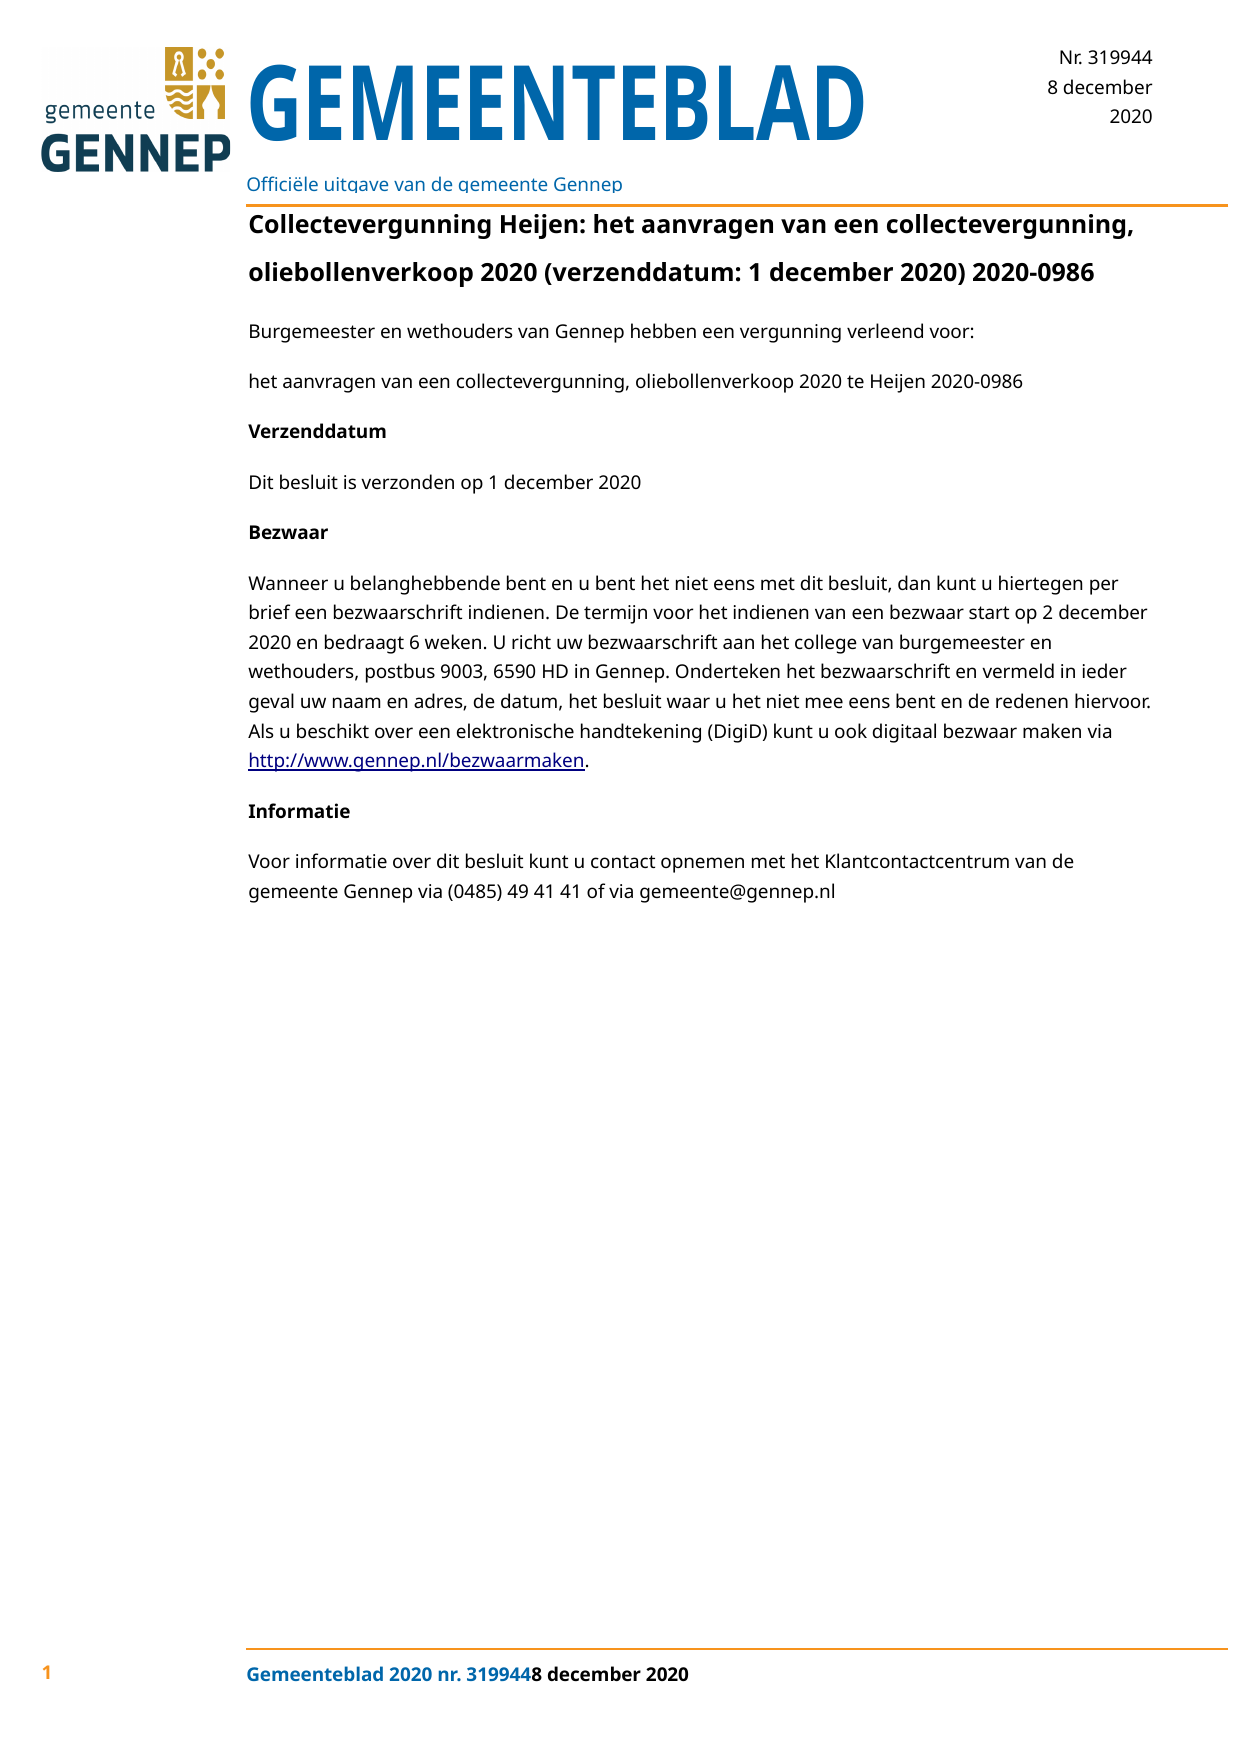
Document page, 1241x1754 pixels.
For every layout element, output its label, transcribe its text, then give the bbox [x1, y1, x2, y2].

text Wanneer u belanghebbende bent en u bent het niet eens met dit besluit, dan kunt u hiertegen per brief een bezwaarschrift indienen. De termijn voor het indienen van een bezwaar start op 2 december 2020 en bedraagt 6 weken. U richt uw bezwaarschrift aan het college van burgemeester en wethouders, postbus 9003, 6590 HD in Gennep. Onderteken het bezwaarschrift en vermeld in ieder geval uw naam en adres, de datum, het besluit waar u het niet mee eens bent en de redenen hiervoor. Als u beschikt over een elektronische handtekening (DigiD) kunt u ook digitaal bezwaar maken via http://www.gennep.nl/bezwaarmaken. [248, 570, 1152, 773]
text het aanvragen van een collectevergunning, oliebollenverkoop 2020 te Heijen 2020-0986 [248, 368, 1152, 394]
picture [41, 47, 231, 172]
text Voor informatie over dit besluit kunt u contact opnemen met het Klantcontactcentrum van de gemeente Gennep via (0485) 49 41 41 of via gemeente@gennep.nl [248, 848, 1152, 904]
text Burgemeester en wethouders van Gennep hebben een vergunning verleend voor: [248, 318, 1152, 344]
text Collectevergunning Heijen: het aanvragen van een collectevergunning, oliebollenverkoop 2020 (verzenddatum: 1 december 2020) 2020-0986 [248, 207, 1152, 288]
text Verzenddatum [248, 419, 1152, 444]
text Bezwaar [248, 519, 1152, 545]
text Dit besluit is verzonden op 1 december 2020 [248, 469, 1152, 495]
text Informatie [248, 798, 1152, 824]
